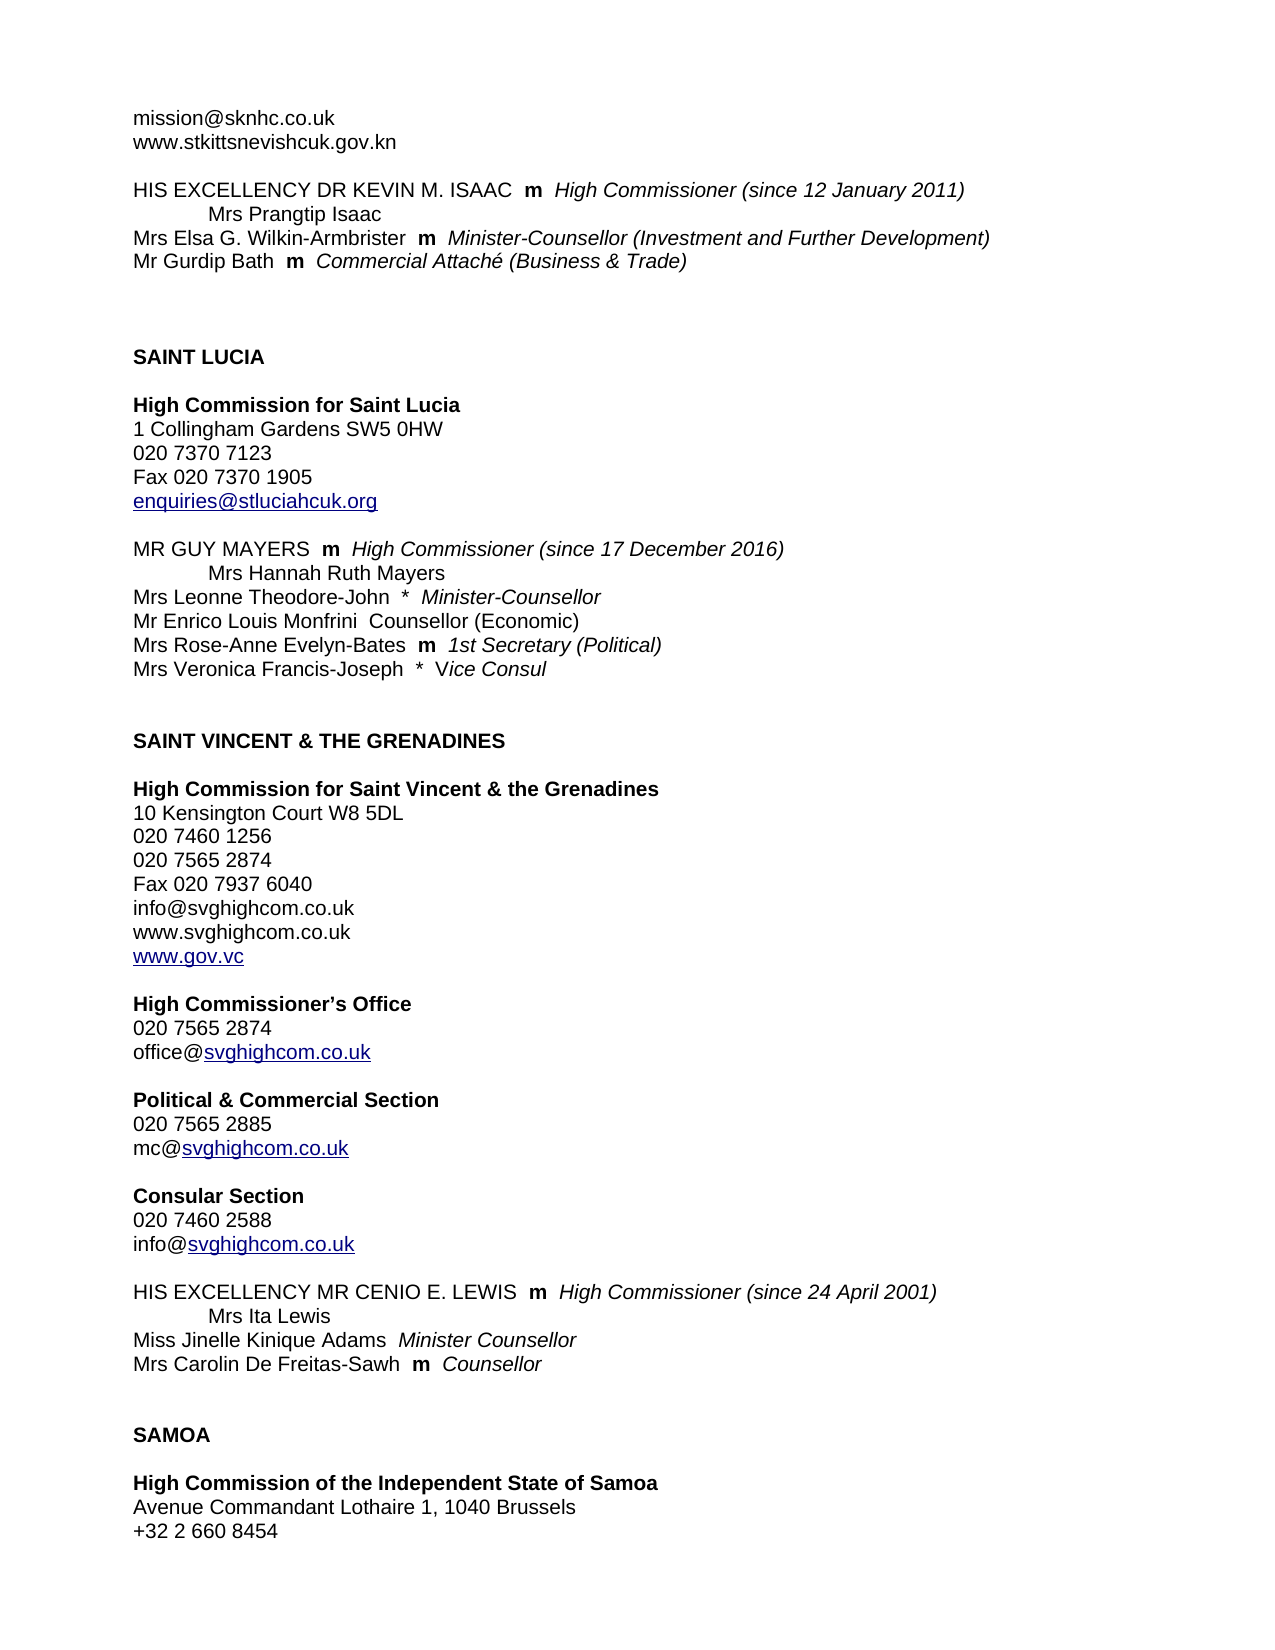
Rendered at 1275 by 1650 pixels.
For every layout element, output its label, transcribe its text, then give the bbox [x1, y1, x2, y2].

text High Commission for Saint Vincent & the Grenadines [133, 776, 1181, 800]
text Mrs Prangtip Isaac [133, 201, 1181, 225]
text MR GUY MAYERS m High Commissioner (since 17 December 2016) [133, 537, 1181, 561]
text HIS EXCELLENCY MR CENIO E. LEWIS m High Commissioner (since 24 April 2001) [133, 1279, 1181, 1303]
text Mrs Hannah Ruth Mayers [133, 561, 1181, 585]
text 020 7565 2874 [133, 848, 1181, 872]
subtitle High Commission of the Independent State of Samoa [133, 1471, 1181, 1495]
text Fax 020 7370 1905 [133, 465, 1181, 489]
text Consular Section [133, 1184, 1181, 1208]
text SAINT VINCENT & THE GRENADINES [133, 728, 1181, 752]
text High Commissioner’s Office [133, 992, 1181, 1016]
text office@svghighcom.co.uk [133, 1040, 1181, 1064]
text SAMOA [133, 1423, 1181, 1447]
text 10 Kensington Court W8 5DL [133, 800, 1181, 824]
text Fax 020 7937 6040 [133, 872, 1181, 896]
subtitle SAINT LUCIA [133, 345, 1181, 369]
text Mr Enrico Louis Monfrini Counsellor (Economic) [133, 609, 1181, 633]
text www.stkittsnevishcuk.gov.kn [133, 129, 1181, 153]
text Miss Jinelle Kinique Adams Minister Counsellor [133, 1327, 1181, 1351]
text Mrs Veronica Francis-Joseph * Vice Consul [133, 657, 1181, 681]
text enquiries@stluciahcuk.org [133, 489, 1181, 513]
text 020 7460 2588 [133, 1208, 1181, 1232]
text Mrs Leonne Theodore-John * Minister-Counsellor [133, 585, 1181, 609]
text High Commission for Saint Lucia [133, 393, 1181, 417]
text Mrs Carolin De Freitas-Sawh m Counsellor [133, 1351, 1181, 1375]
text www.gov.vc [133, 944, 1181, 968]
text 1 Collingham Gardens SW5 0HW [133, 417, 1181, 441]
text info@svghighcom.co.uk [133, 896, 1181, 920]
text 020 7370 7123 [133, 441, 1181, 465]
text Avenue Commandant Lothaire 1, 1040 Brussels [133, 1495, 1181, 1519]
text 020 7565 2874 [133, 1016, 1181, 1040]
text Mrs Rose-Anne Evelyn-Bates m 1st Secretary (Political) [133, 633, 1181, 657]
text +32 2 660 8454 [133, 1519, 1181, 1543]
text mc@svghighcom.co.uk [133, 1136, 1181, 1160]
text info@svghighcom.co.uk [133, 1232, 1181, 1256]
text Mr Gurdip Bath m Commercial Attaché (Business & Trade) [133, 249, 1181, 273]
text 020 7460 1256 [133, 824, 1181, 848]
text www.svghighcom.co.uk [133, 920, 1181, 944]
text 020 7565 2885 [133, 1112, 1181, 1136]
text mission@sknhc.co.uk [133, 106, 1181, 129]
text Political & Commercial Section [133, 1088, 1181, 1112]
text Mrs Ita Lewis [133, 1303, 1181, 1327]
text HIS EXCELLENCY DR KEVIN M. ISAAC m High Commissioner (since 12 January 2011) [133, 177, 1181, 201]
text Mrs Elsa G. Wilkin-Armbrister m Minister-Counsellor (Investment and Further Development) [133, 225, 1181, 249]
